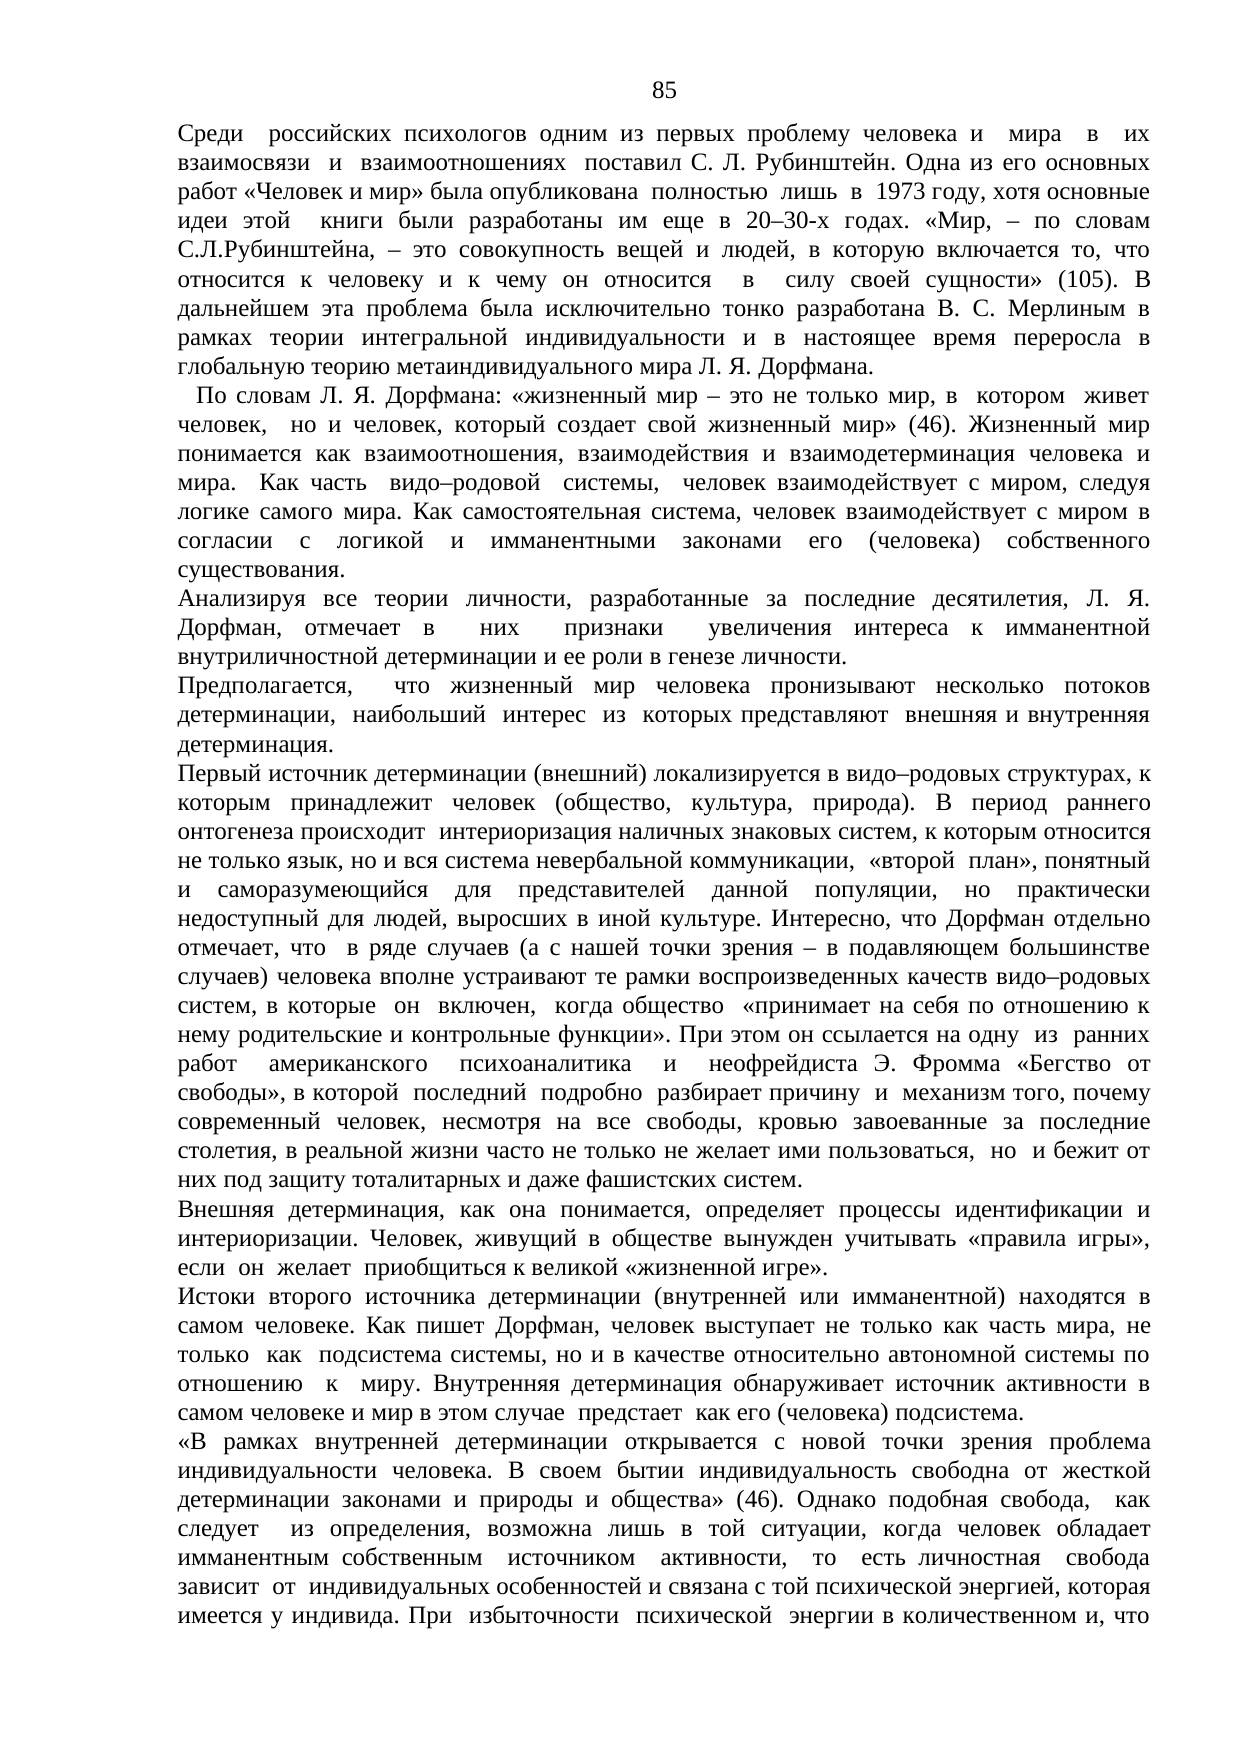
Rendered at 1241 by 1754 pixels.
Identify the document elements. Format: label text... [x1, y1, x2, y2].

text «В рамках внутренней детерминации открывается с новой точки зрения проблема индивидуальности человека. В своем бытии индивидуальность свободна от жесткой детерминации законами и природы и общества» (46). Однако подобная свобода, как следует из определения, возможна лишь в той ситуации, когда человек обладает имманентным собственным источником активности, то есть личностная свобода зависит от индивидуальных особенностей и связана с той психической энергией, которая имеется у индивида. При избыточности психической энергии в количественном и, что [177, 1426, 1152, 1629]
text Анализируя все теории личности, разработанные за последние десятилетия, Л. Я. Дорфман, отмечает в них признаки увеличения интереса к имманентной внутриличностной детерминации и ее роли в генезе личности. [177, 583, 1152, 670]
text Предполагается, что жизненный мир человека пронизывают несколько потоков детерминации, наибольший интерес из которых представляют внешняя и внутренняя детерминация. [177, 670, 1152, 757]
text Среди российских психологов одним из первых проблему человека и мира в их взаимосвязи и взаимоотношениях поставил С. Л. Рубинштейн. Одна из его основных работ «Человек и мир» была опубликована полностью лишь в 1973 году, хотя основные идеи этой книги были разработаны им еще в 20–30-х годах. «Мир, – по словам С.Л.Рубинштейна, – это совокупность вещей и людей, в которую включается то, что относится к человеку и к чему он относится в силу своей сущности» (105). В дальнейшем эта проблема была исключительно тонко разработана В. С. Мерлиным в рамках теории интегральной индивидуальности и в настоящее время переросла в глобальную теорию метаиндивидуального мира Л. Я. Дорфмана. [177, 118, 1152, 380]
text Первый источник детерминации (внешний) локализируется в видо–родовых структурах, к которым принадлежит человек (общество, культура, природа). В период раннего онтогенеза происходит интериоризация наличных знаковых систем, к которым относится не только язык, но и вся система невербальной коммуникации, «второй план», понятный и саморазумеющийся для представителей данной популяции, но практически недоступный для людей, выросших в иной культуре. Интересно, что Дорфман отдельно отмечает, что в ряде случаев (а с нашей точки зрения – в подавляющем большинстве случаев) человека вполне устраивают те рамки воспроизведенных качеств видо–родовых систем, в которые он включен, когда общество «принимает на себя по отношению к нему родительские и контрольные функции». При этом он ссылается на одну из ранних работ американского психоаналитика и неофрейдиста Э. Фромма «Бегство от свободы», в которой последний подробно разбирает причину и механизм того, почему современный человек, несмотря на все свободы, кровью завоеванные за последние столетия, в реальной жизни часто не только не желает ими пользоваться, но и бежит от них под защиту тоталитарных и даже фашистских систем. [177, 757, 1152, 1193]
text По словам Л. Я. Дорфмана: «жизненный мир – это не только мир, в котором живет человек, но и человек, который создает свой жизненный мир» (46). Жизненный мир понимается как взаимоотношения, взаимодействия и взаимодетерминация человека и мира. Как часть видо–родовой системы, человек взаимодействует с миром, следуя логике самого мира. Как самостоятельная система, человек взаимодействует с миром в согласии с логикой и имманентными законами его (человека) собственного существования. [177, 380, 1152, 583]
text Истоки второго источника детерминации (внутренней или имманентной) находятся в самом человеке. Как пишет Дорфман, человек выступает не только как часть мира, не только как подсистема системы, но и в качестве относительно автономной системы по отношению к миру. Внутренняя детерминация обнаруживает источник активности в самом человеке и мир в этом случае предстает как его (человека) подсистема. [177, 1281, 1152, 1426]
text Внешняя детерминация, как она понимается, определяет процессы идентификации и интериоризации. Человек, живущий в обществе вынужден учитывать «правила игры», если он желает приобщиться к великой «жизненной игре». [177, 1193, 1152, 1281]
